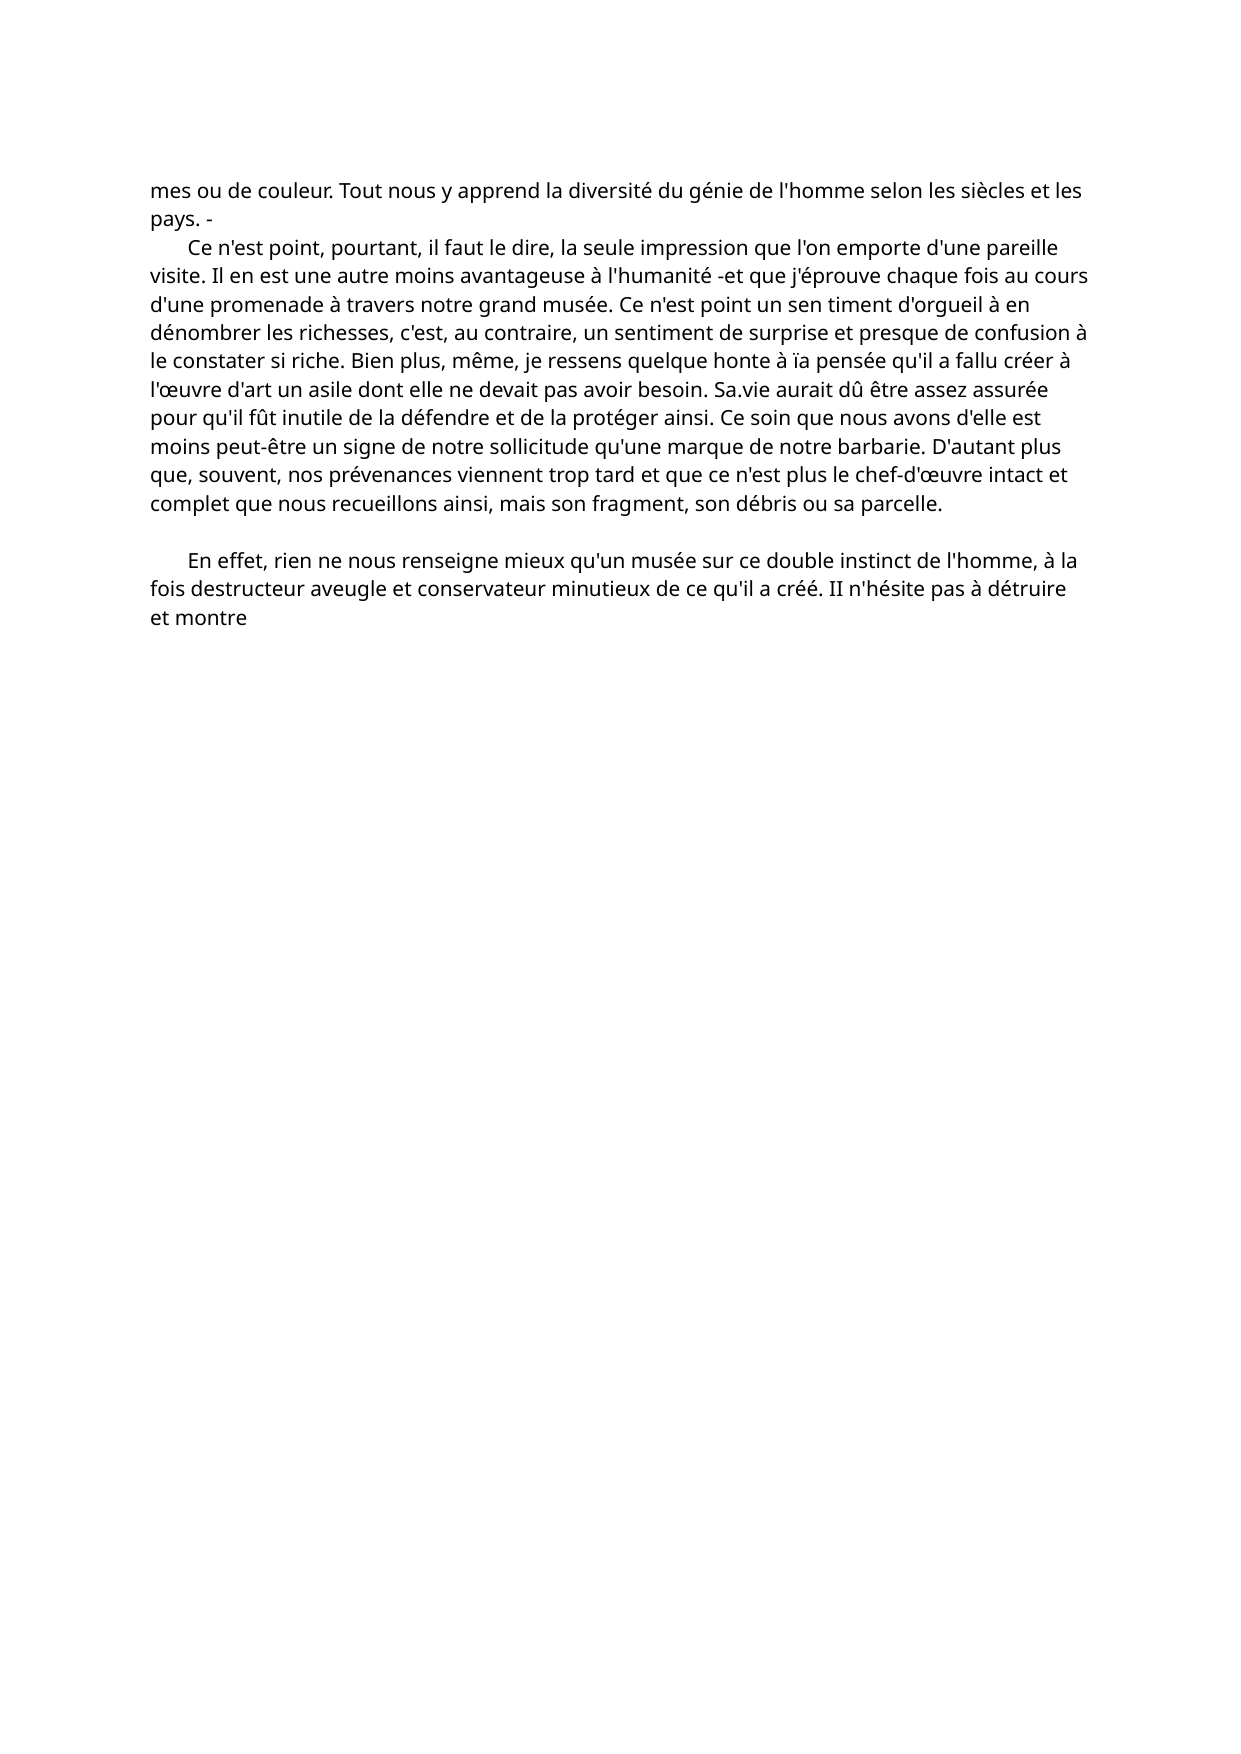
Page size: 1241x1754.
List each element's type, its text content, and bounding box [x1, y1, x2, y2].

text mes ou de couleur. Tout nous y apprend la diver­sité du génie de l'homme selon les siècles et les pays. - [150, 176, 1090, 233]
text Ce n'est point, pourtant, il faut le dire, la seule impression que l'on emporte d'une pareille visite. Il en est une autre moins avantageuse à l'humanité -et que j'éprouve chaque fois au cours d'une pro­menade à travers notre grand musée. Ce n'est point un sen timent d'orgueil à en dénombrer les richesses, c'est, au contraire, un sentiment de surprise et presque de confusion à le constater si riche. Bien plus, même, je ressens quelque honte à ïa pensée qu'il a fallu créer à l'œuvre d'art un asile dont elle ne devait pas avoir besoin. Sa.vie aurait dû être assez assurée pour qu'il fût inutile de la défendre et de la protéger ainsi. Ce soin que nous avons d'elle est moins peut-être un signe de notre sollici­tude qu'une marque de notre barbarie. D'autant plus que, souvent, nos prévenances viennent trop tard et que ce n'est plus le chef-d'œuvre intact et complet que nous recueillons ainsi, mais son frag­ment, son débris ou sa parcelle. [150, 233, 1090, 517]
text En effet, rien ne nous renseigne mieux qu'un musée sur ce double instinct de l'homme, à la fois destructeur aveugle et conservateur minutieux de ce qu'il a créé. II n'hésite pas à détruire et montre [150, 546, 1090, 631]
